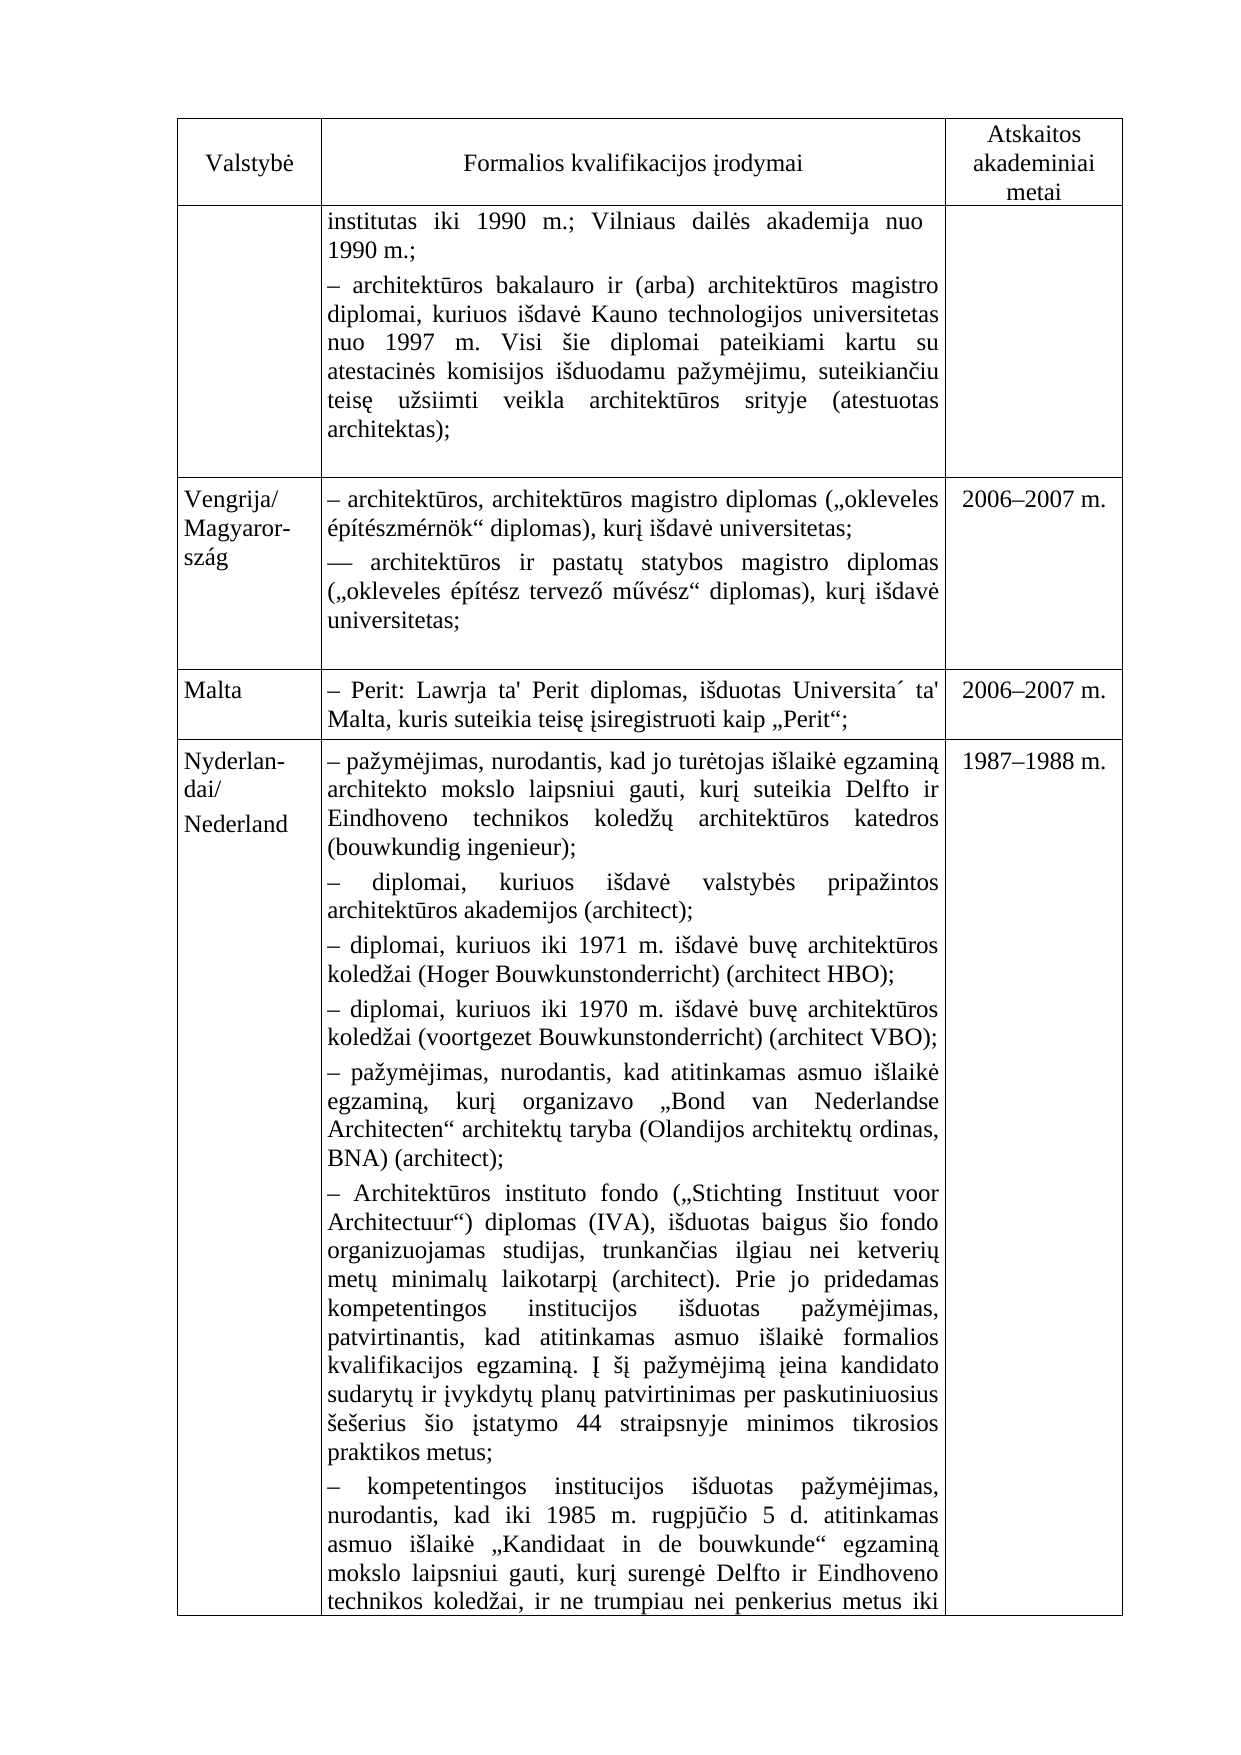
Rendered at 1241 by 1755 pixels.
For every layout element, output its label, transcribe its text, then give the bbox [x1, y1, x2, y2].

table_cell – architektūros, architektūros magistro diplomas („okleveles építészmérnök“ diplomas), kurį išdavė universitetas; — architektūros ir pastatų statybos magistro diplomas („okleveles építész tervező művész“ diplomas), kurį išdavė universitetas; [322, 478, 945, 668]
table_cell 2006–2007 m. [946, 478, 1122, 668]
table_cell Malta [178, 670, 321, 739]
table_cell Nyderlan-dai/ Nederland [178, 740, 321, 1615]
table_cell [178, 206, 321, 477]
table_cell – Perit: Lawrja ta' Perit diplomas, išduotas Universita´ ta' Malta, kuris suteikia teisę įsiregistruoti kaip „Perit“; [322, 670, 945, 739]
table_header Valstybė [178, 119, 321, 205]
table_cell Vengrija/ Magyaror-szág [178, 478, 321, 668]
table_cell 2006–2007 m. [946, 670, 1122, 739]
table_header Formalios kvalifikacijos įrodymai [322, 119, 945, 205]
table_cell 1987–1988 m. [946, 740, 1122, 1615]
table_cell – pažymėjimas, nurodantis, kad jo turėtojas išlaikė egzaminą architekto mokslo laipsniui gauti, kurį suteikia Delfto ir Eindhoveno technikos koledžų architektūros katedros (bouwkundig ingenieur); – diplomai, kuriuos išdavė valstybės pripažintos architektūros akademijos (architect); – diplomai, kuriuos iki 1971 m. išdavė buvę architektūros koledžai (Hoger Bouwkunstonderricht) (architect HBO); – diplomai, kuriuos iki 1970 m. išdavė buvę architektūros koledžai (voortgezet Bouwkunstonderricht) (architect VBO); – pažymėjimas, nurodantis, kad atitinkamas asmuo išlaikė egzaminą, kurį organizavo „Bond van Nederlandse Architecten“ architektų taryba (Olandijos architektų ordinas, BNA) (architect); – Architektūros instituto fondo („Stichting Instituut voor Architectuur“) diplomas (IVA), išduotas baigus šio fondo organizuojamas studijas, trunkančias ilgiau nei ketverių metų minimalų laikotarpį (architect). Prie jo pridedamas kompetentingos institucijos išduotas pažymėjimas, patvirtinantis, kad atitinkamas asmuo išlaikė formalios kvalifikacijos egzaminą. Į šį pažymėjimą įeina kandidato sudarytų ir įvykdytų planų patvirtinimas per paskutiniuosius šešerius šio įstatymo 44 straipsnyje minimos tikrosios praktikos metus; – kompetentingos institucijos išduotas pažymėjimas, nurodantis, kad iki 1985 m. rugpjūčio 5 d. atitinkamas asmuo išlaikė „Kandidaat in de bouwkunde“ egzaminą mokslo laipsniui gauti, kurį surengė Delfto ir Eindhoveno technikos koledžai, ir ne trumpiau nei penkerius metus iki [322, 740, 945, 1615]
table_cell institutas iki 1990 m.; Vilniaus dailės akademija nuo 1990 m.; – architektūros bakalauro ir (arba) architektūros magistro diplomai, kuriuos išdavė Kauno technologijos universitetas nuo 1997 m. Visi šie diplomai pateikiami kartu su atestacinės komisijos išduodamu pažymėjimu, suteikiančiu teisę užsiimti veikla architektūros srityje (atestuotas architektas); [322, 206, 945, 477]
table_header Atskaitos akademiniai metai [946, 119, 1122, 205]
table_cell [946, 206, 1122, 477]
